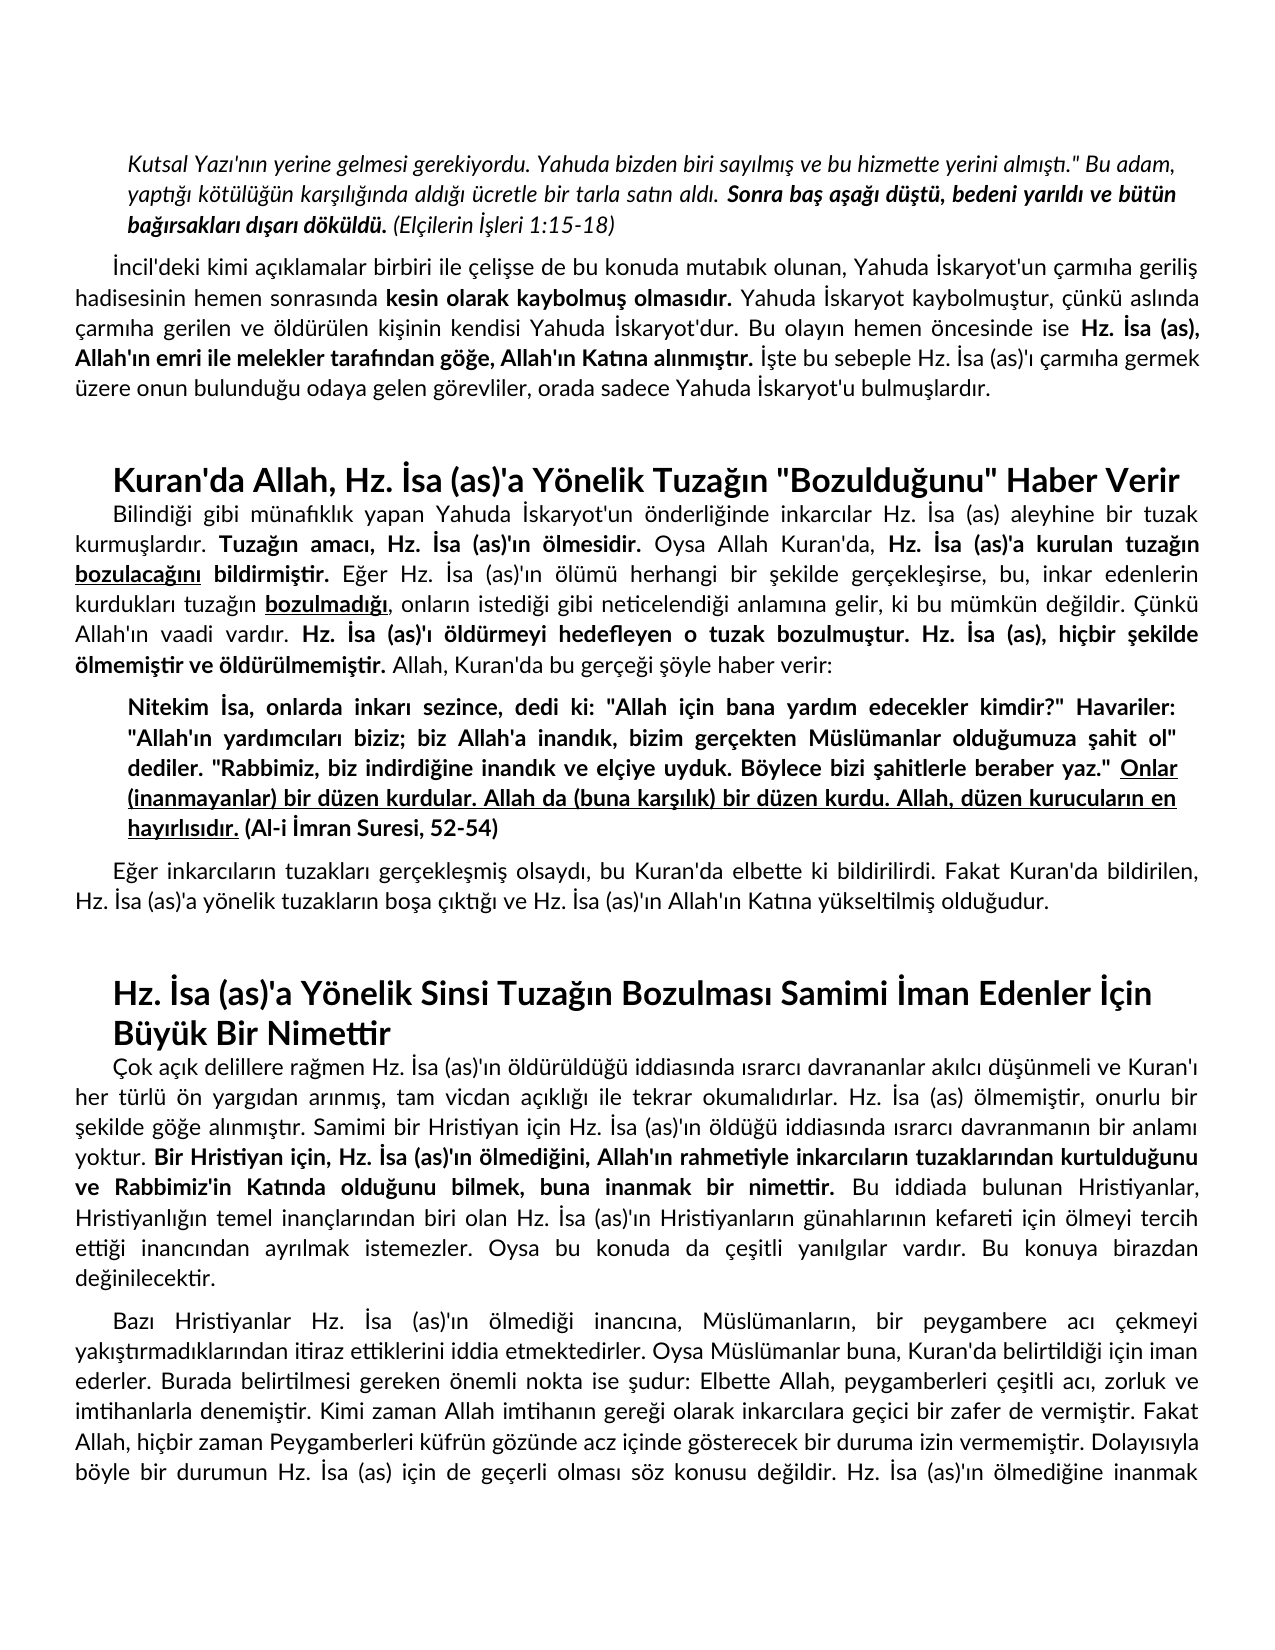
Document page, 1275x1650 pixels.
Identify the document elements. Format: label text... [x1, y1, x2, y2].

text Kutsal Yazı'nın yerine gelmesi gerekiyordu. Yahuda bizden biri sayılmış ve bu hizmette yerini almıştı." Bu adam, yaptığı kötülüğün karşılığında aldığı ücretle bir tarla satın aldı. Sonra baş aşağı düştü, bedeni yarıldı ve bütün bağırsakları dışarı döküldü. (Elçilerin İşleri 1:15-18) [127, 150, 1177, 238]
text Bazı Hristiyanlar Hz. İsa (as)'ın ölmediği inancına, Müslümanların, bir peygambere acı çekmeyi yakıştırmadıklarından itiraz ettiklerini iddia etmektedirler. Oysa Müslümanlar buna, Kuran'da belirtildiği için iman ederler. Burada belirtilmesi gereken önemli nokta ise şudur: Elbette Allah, peygamberleri çeşitli acı, zorluk ve imtihanlarla denemiştir. Kimi zaman Allah imtihanın gereği olarak inkarcılara geçici bir zafer de vermiştir. Fakat Allah, hiçbir zaman Peygamberleri küfrün gözünde acz içinde gösterecek bir duruma izin vermemiştir. Dolayısıyla böyle bir durumun Hz. İsa (as) için de geçerli olması söz konusu değildir. Hz. İsa (as)'ın ölmediğine inanmak [75, 1306, 1200, 1485]
text İncil'deki kimi açıklamalar birbiri ile çelişse de bu konuda mutabık olunan, Yahuda İskaryot'un çarmıha geriliş hadisesinin hemen sonrasında kesin olarak kaybolmuş olmasıdır. Yahuda İskaryot kaybolmuştur, çünkü aslında çarmıha gerilen ve öldürülen kişinin kendisi Yahuda İskaryot'dur. Bu olayın hemen öncesinde ise Hz. İsa (as), Allah'ın emri ile melekler tarafından göğe, Allah'ın Katına alınmıştır. İşte bu sebeple Hz. İsa (as)'ı çarmıha germek üzere onun bulunduğu odaya gelen görevliler, orada sadece Yahuda İskaryot'u bulmuşlardır. [75, 253, 1200, 401]
subtitle Kuran'da Allah, Hz. İsa (as)'a Yönelik Tuzağın "Bozulduğunu" Haber Verir [112, 459, 1200, 499]
subtitle Hz. İsa (as)'a Yönelik Sinsi Tuzağın Bozulması Samimi İman Edenler İçin Büyük Bir Nimettir [112, 972, 1200, 1052]
text Çok açık delillere rağmen Hz. İsa (as)'ın öldürüldüğü iddiasında ısrarcı davrananlar akılcı düşünmeli ve Kuran'ı her türlü ön yargıdan arınmış, tam vicdan açıklığı ile tekrar okumalıdırlar. Hz. İsa (as) ölmemiştir, onurlu bir şekilde göğe alınmıştır. Samimi bir Hristiyan için Hz. İsa (as)'ın öldüğü iddiasında ısrarcı davranmanın bir anlamı yoktur. Bir Hristiyan için, Hz. İsa (as)'ın ölmediğini, Allah'ın rahmetiyle inkarcıların tuzaklarından kurtulduğunu ve Rabbimiz'in Katında olduğunu bilmek, buna inanmak bir nimettir. Bu iddiada bulunan Hristiyanlar, Hristiyanlığın temel inançlarından biri olan Hz. İsa (as)'ın Hristiyanların günahlarının kefareti için ölmeyi tercih ettiği inancından ayrılmak istemezler. Oysa bu konuda da çeşitli yanılgılar vardır. Bu konuya birazdan değinilecektir. [75, 1052, 1200, 1291]
text Eğer inkarcıların tuzakları gerçekleşmiş olsaydı, bu Kuran'da elbette ki bildirilirdi. Fakat Kuran'da bildirilen, Hz. İsa (as)'a yönelik tuzakların boşa çıktığı ve Hz. İsa (as)'ın Allah'ın Katına yükseltilmiş olduğudur. [75, 857, 1200, 914]
text Bilindiği gibi münafıklık yapan Yahuda İskaryot'un önderliğinde inkarcılar Hz. İsa (as) aleyhine bir tuzak kurmuşlardır. Tuzağın amacı, Hz. İsa (as)'ın ölmesidir. Oysa Allah Kuran'da, Hz. İsa (as)'a kurulan tuzağın bozulacağını bildirmiştir. Eğer Hz. İsa (as)'ın ölümü herhangi bir şekilde gerçekleşirse, bu, inkar edenlerin kurdukları tuzağın bozulmadığı, onların istediği gibi neticelendiği anlamına gelir, ki bu mümkün değildir. Çünkü Allah'ın vaadi vardır. Hz. İsa (as)'ı öldürmeyi hedefleyen o tuzak bozulmuştur. Hz. İsa (as), hiçbir şekilde ölmemiştir ve öldürülmemiştir. Allah, Kuran'da bu gerçeği şöyle haber verir: [75, 499, 1200, 678]
text hayırlısıdır. (Al-i İmran Suresi, 52-54) [127, 809, 1177, 841]
text Nitekim İsa, onlarda inkarı sezince, dedi ki: "Allah için bana yardım edecekler kimdir?" Havariler: "Allah'ın yardımcıları biziz; biz Allah'a inandık, bizim gerçekten Müslümanlar olduğumuza şahit ol" dediler. "Rabbimiz, biz indirdiğine inandık ve elçiye uyduk. Böylece bizi şahitlerle beraber yaz." Onlar (inanmayanlar) bir düzen kurdular. Allah da (buna karşılık) bir düzen kurdu. Allah, düzen kurucuların en [127, 693, 1177, 808]
